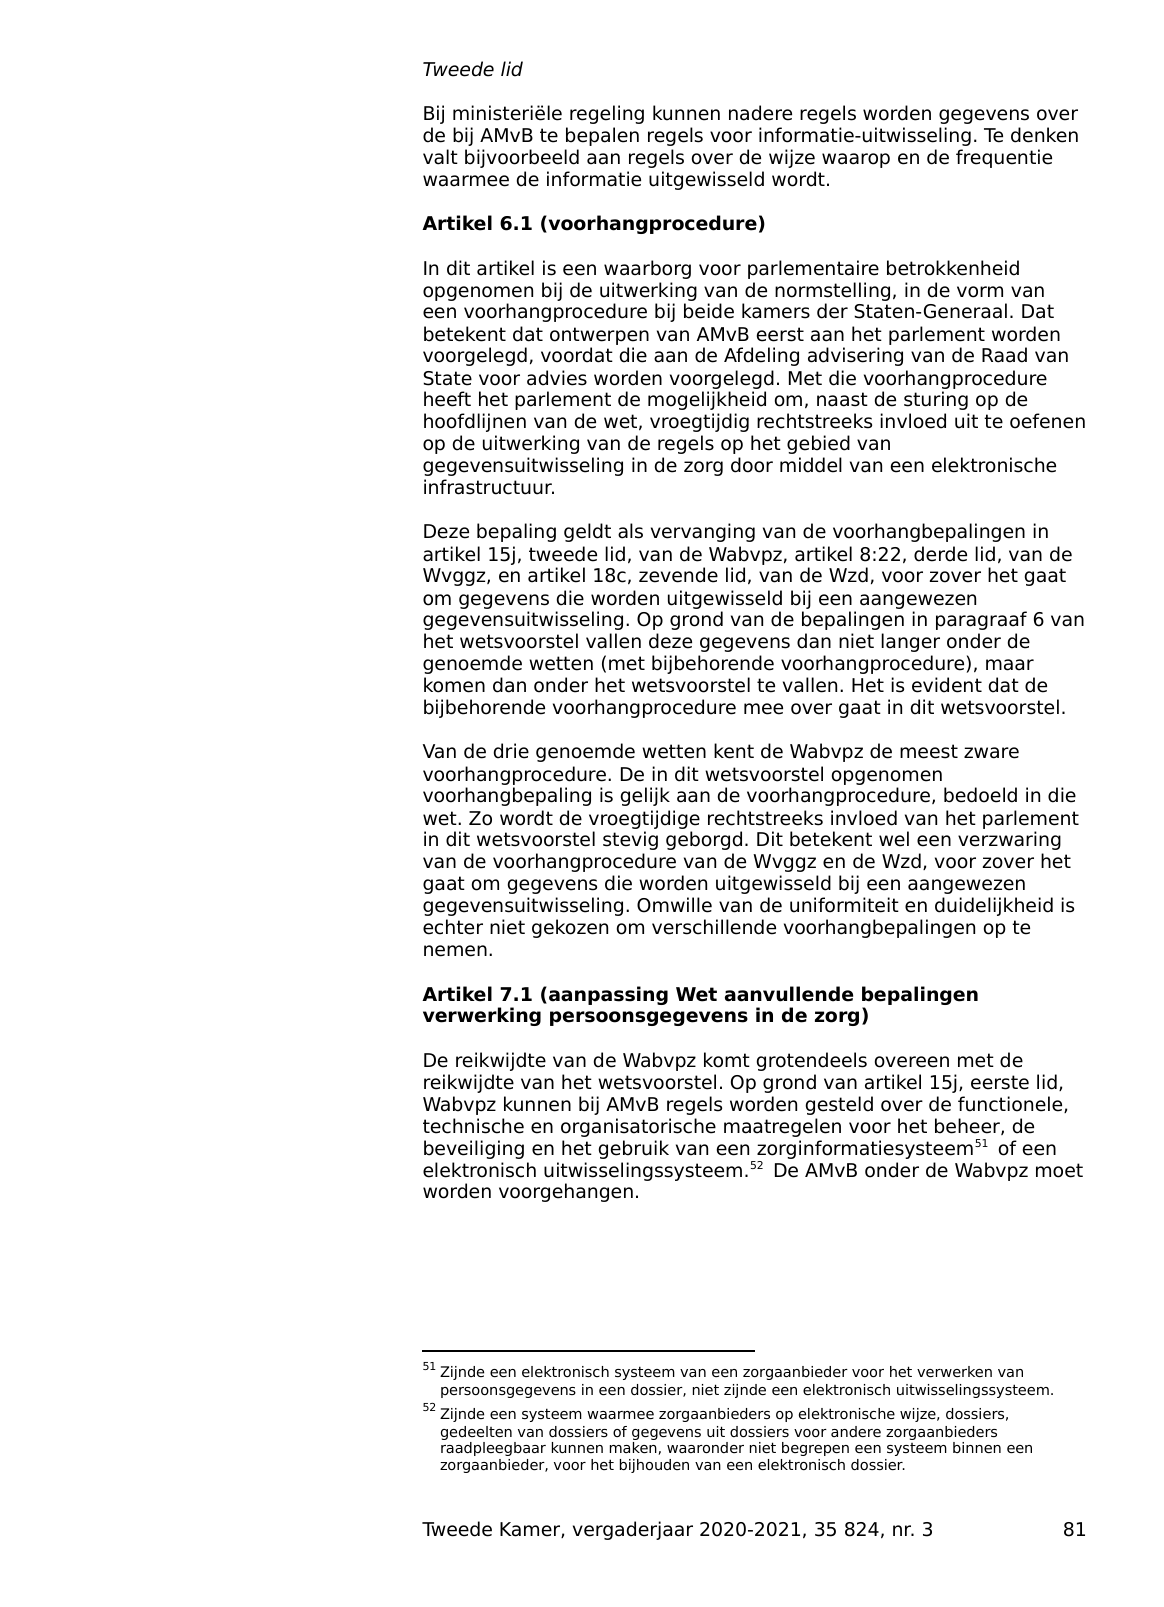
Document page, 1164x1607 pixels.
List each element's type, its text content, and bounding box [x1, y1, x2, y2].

text Bij ministeriële regeling kunnen nadere regels worden gegevens over de bij AMvB te bepalen regels voor informatie-uitwisseling. Te denken valt bijvoorbeeld aan regels over de wijze waarop en de frequentie waarmee de informatie uitgewisseld wordt. [422, 103, 1087, 191]
text Zijnde een elektronisch systeem van een zorgaanbieder voor het verwerken van persoonsgegevens in een dossier, niet zijnde een elektronisch uitwisselingssysteem. [422, 1360, 1087, 1399]
text In dit artikel is een waarborg voor parlementaire betrokkenheid opgenomen bij de uitwerking van de normstelling, in de vorm van een voorhangprocedure bij beide kamers der Staten-Generaal. Dat betekent dat ontwerpen van AMvB eerst aan het parlement worden voorgelegd, voordat die aan de Afdeling advisering van de Raad van State voor advies worden voorgelegd. Met die voorhangprocedure heeft het parlement de mogelijkheid om, naast de sturing op de hoofdlijnen van de wet, vroegtijdig rechtstreeks invloed uit te oefenen op de uitwerking van de regels op het gebied van gegevensuitwisseling in de zorg door middel van een elektronische infrastructuur. [422, 257, 1087, 499]
text Zijnde een systeem waarmee zorgaanbieders op elektronische wijze, dossiers, gedeelten van dossiers of gegevens uit dossiers voor andere zorgaanbieders raadpleegbaar kunnen maken, waaronder niet begrepen een systeem binnen een zorgaanbieder, voor het bijhouden van een elektronisch dossier. [422, 1402, 1087, 1474]
subtitle Artikel 7.1 (aanpassing Wet aanvullende bepalingen verwerking persoonsgegevens in de zorg) [422, 983, 1087, 1027]
subtitle Artikel 6.1 (voorhangprocedure) [422, 213, 1087, 235]
text Deze bepaling geldt als vervanging van de voorhangbepalingen in artikel 15j, tweede lid, van de Wabvpz, artikel 8:22, derde lid, van de Wvggz, en artikel 18c, zevende lid, van de Wzd, voor zover het gaat om gegevens die worden uitgewisseld bij een aangewezen gegevensuitwisseling. Op grond van de bepalingen in paragraaf 6 van het wetsvoorstel vallen deze gegevens dan niet langer onder de genoemde wetten (met bijbehorende voorhangprocedure), maar komen dan onder het wetsvoorstel te vallen. Het is evident dat de bijbehorende voorhangprocedure mee over gaat in dit wetsvoorstel. [422, 521, 1087, 719]
subtitle Tweede lid [422, 59, 1087, 81]
text De reikwijdte van de Wabvpz komt grotendeels overeen met de reikwijdte van het wetsvoorstel. Op grond van artikel 15j, eerste lid, Wabvpz kunnen bij AMvB regels worden gesteld over de functionele, technische en organisatorische maatregelen voor het beheer, de beveiliging en het gebruik van een zorginformatiesysteem of een elektronisch uitwisselingssysteem. De AMvB onder de Wabvpz moet worden voorgehangen. [422, 1049, 1087, 1203]
text Van de drie genoemde wetten kent de Wabvpz de meest zware voorhangprocedure. De in dit wetsvoorstel opgenomen voorhangbepaling is gelijk aan de voorhangprocedure, bedoeld in die wet. Zo wordt de vroegtijdige rechtstreeks invloed van het parlement in dit wetsvoorstel stevig geborgd. Dit betekent wel een verzwaring van de voorhangprocedure van de Wvggz en de Wzd, voor zover het gaat om gegevens die worden uitgewisseld bij een aangewezen gegevensuitwisseling. Omwille van de uniformiteit en duidelijkheid is echter niet gekozen om verschillende voorhangbepalingen op te nemen. [422, 741, 1087, 961]
